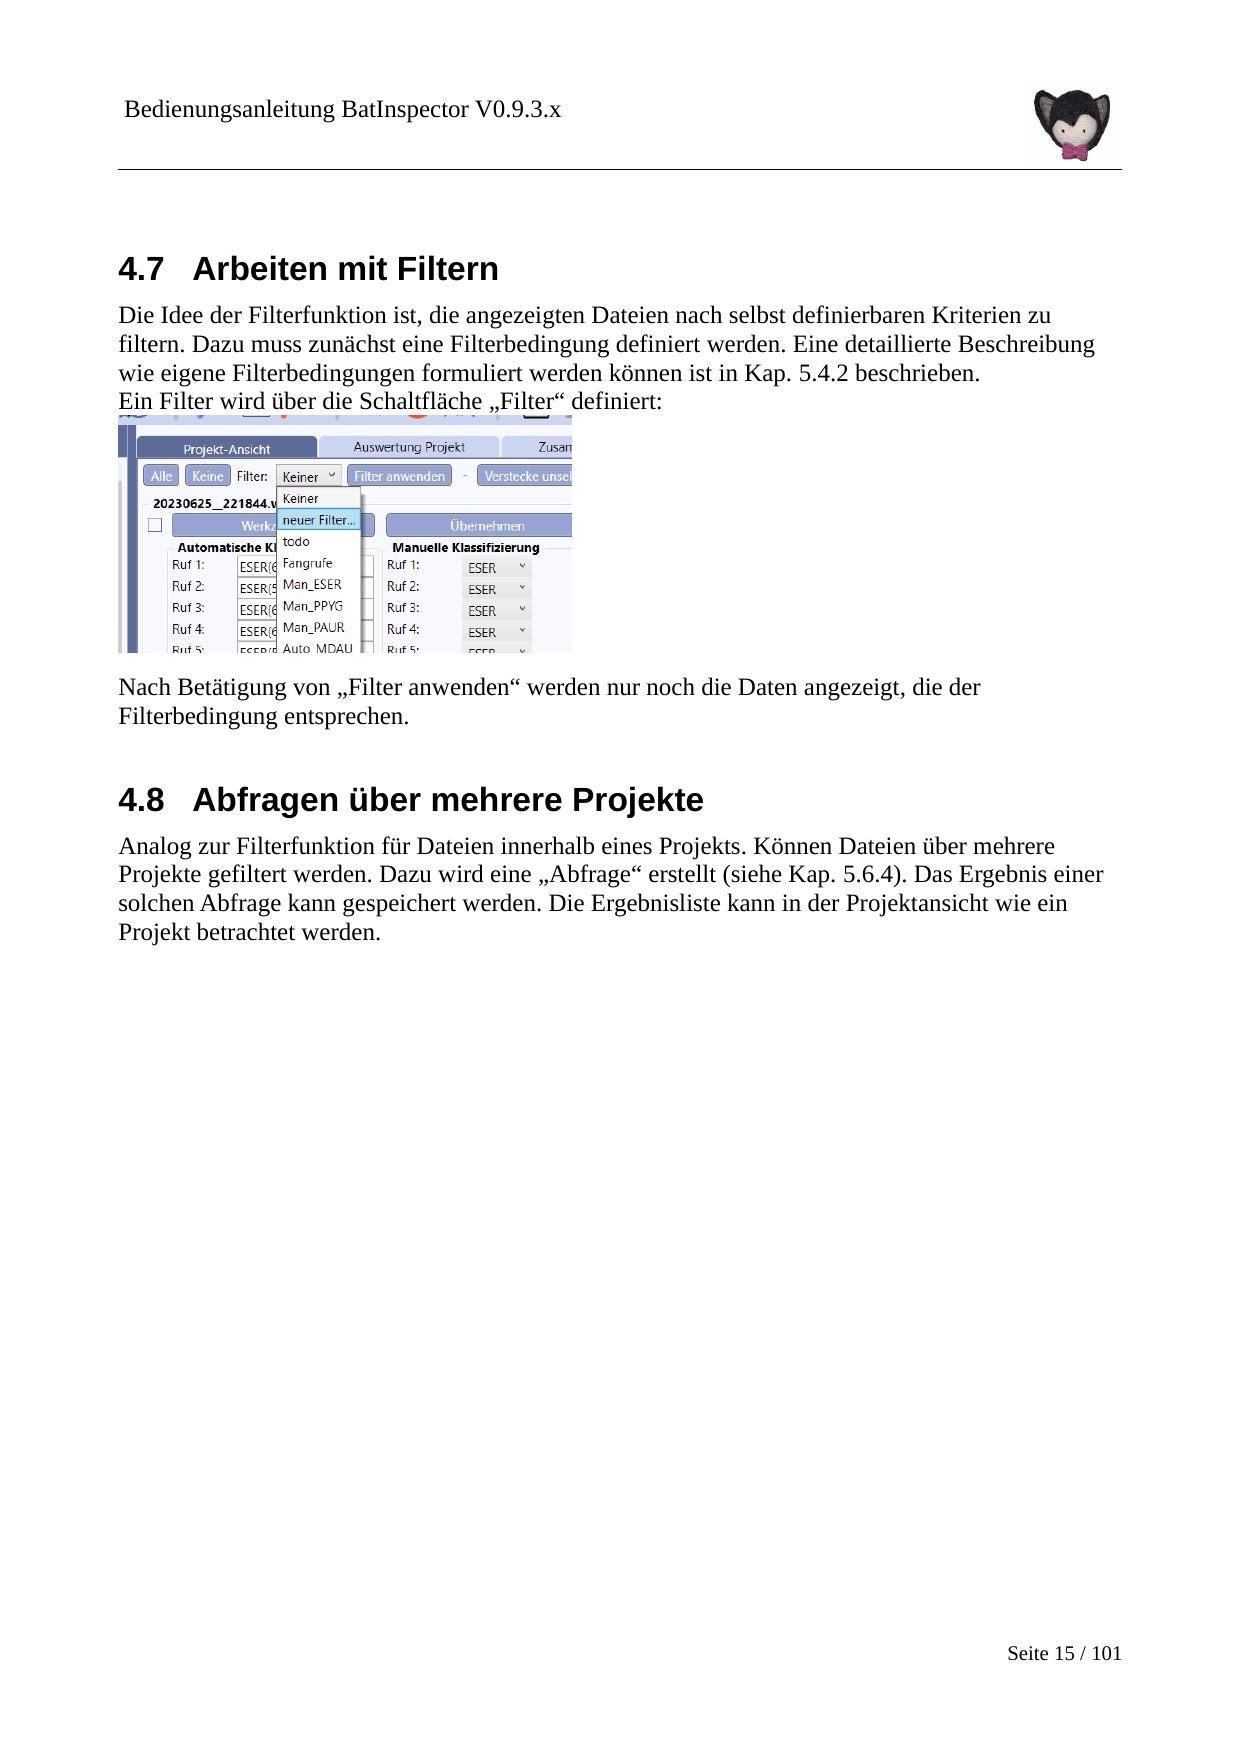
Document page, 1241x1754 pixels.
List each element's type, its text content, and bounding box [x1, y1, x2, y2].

text Analog zur Filterfunktion für Dateien innerhalb eines Projekts. Können Dateien über mehrere Projekte gefiltert werden. Dazu wird eine „Abfrage“ erstellt (siehe Kap. 5.6.4). Das Ergebnis einer solchen Abfrage kann gespeichert werden. Die Ergebnisliste kann in der Projektansicht wie ein Projekt betrachtet werden. [118, 831, 1122, 946]
picture [1030, 80, 1119, 169]
picture [118, 415, 572, 653]
text Ein Filter wird über die Schaltfläche „Filter“ definiert: [118, 386, 1122, 672]
text Die Idee der Filterfunktion ist, die angezeigten Dateien nach selbst definierbaren Kriterien zu filtern. Dazu muss zunächst eine Filterbedingung definiert werden. Eine detaillierte Beschreibung wie eigene Filterbedingungen formuliert werden können ist in Kap. 5.4.2 beschrieben. [118, 300, 1122, 386]
subtitle Abfragen über mehrere Projekte [118, 779, 1122, 818]
subtitle Arbeiten mit Filtern [118, 249, 1122, 288]
text Nach Betätigung von „Filter anwenden“ werden nur noch die Daten angezeigt, die der Filterbedingung entsprechen. [118, 672, 1122, 730]
